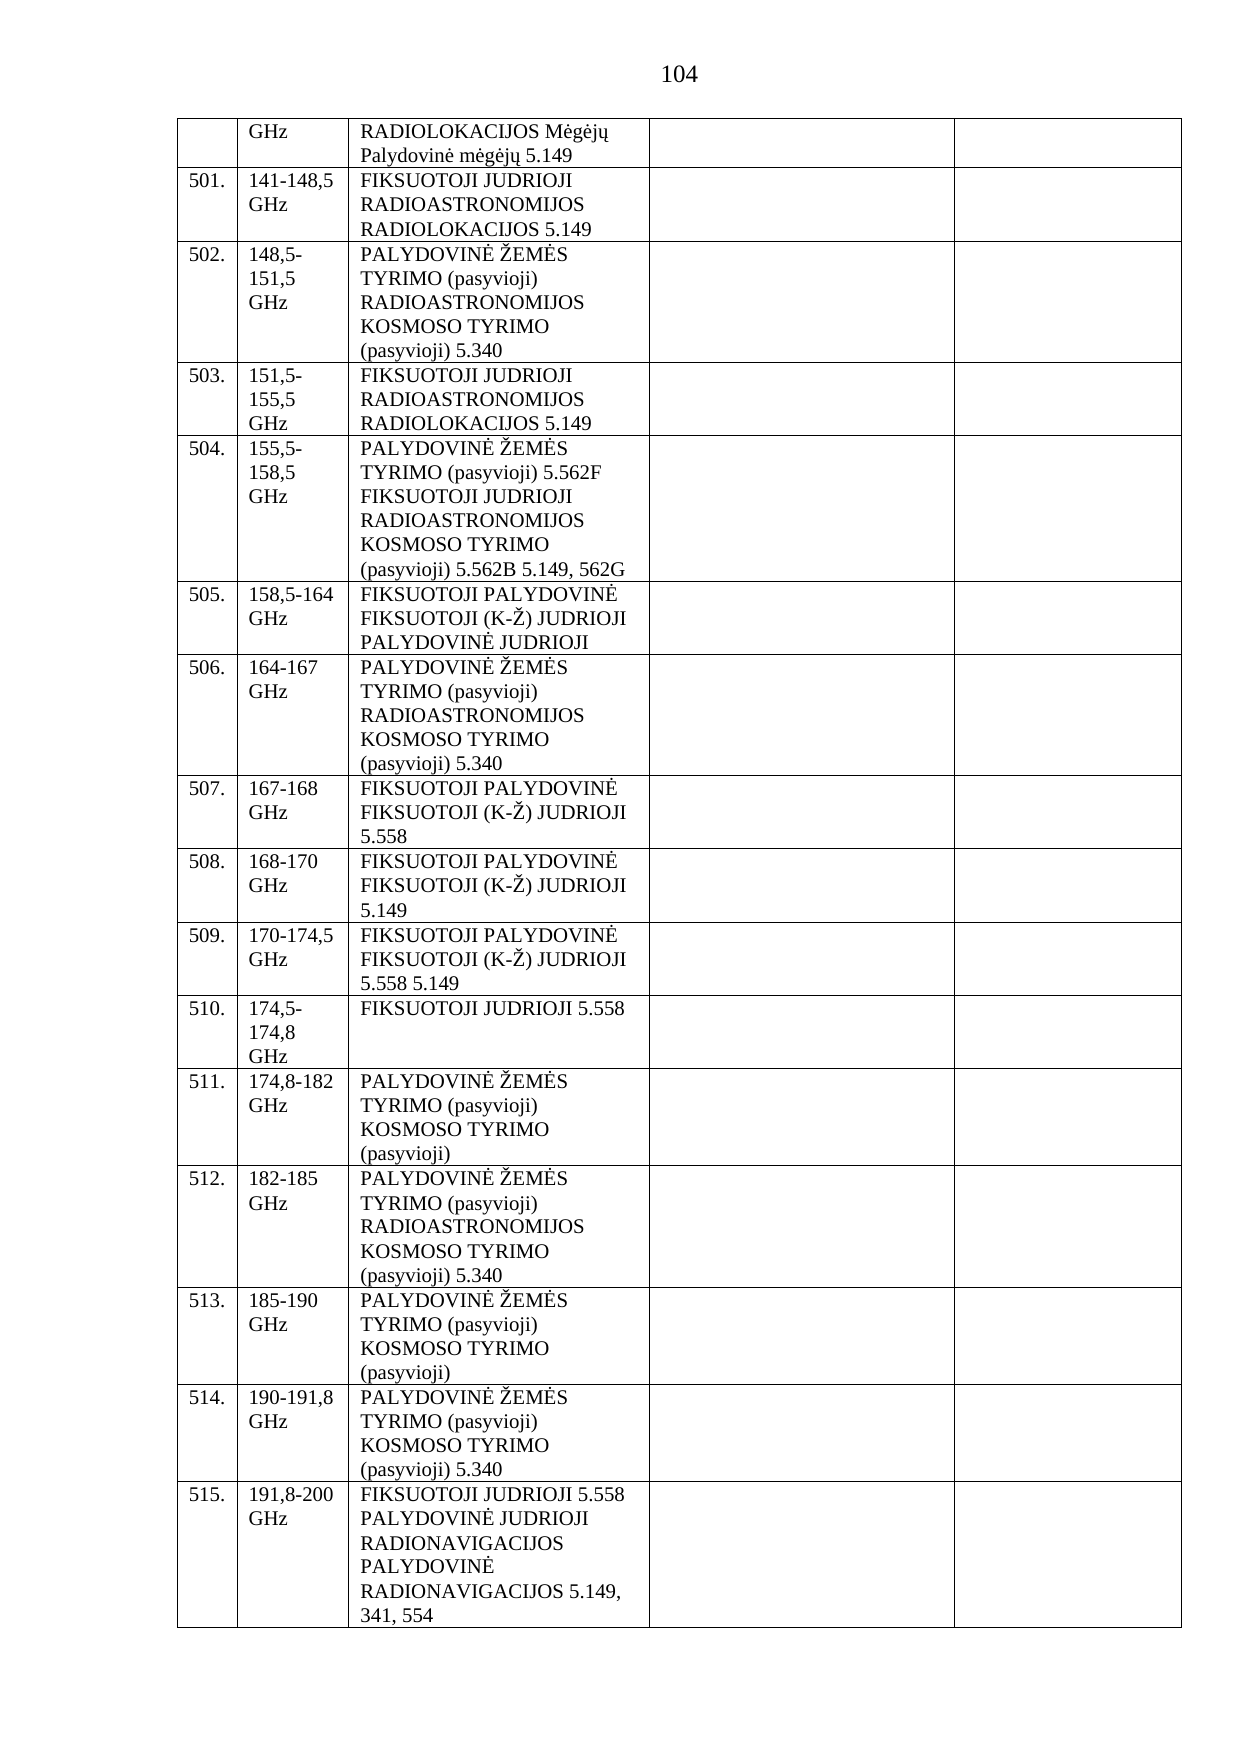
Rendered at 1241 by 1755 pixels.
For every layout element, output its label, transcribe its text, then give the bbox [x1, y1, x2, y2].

table_cell FIKSUOTOJI JUDRIOJI RADIOASTRONOMIJOS RADIOLOKACIJOS 5.149 [349, 363, 649, 435]
table_cell 185-190 GHz [238, 1288, 348, 1384]
table_cell [650, 923, 954, 995]
table_cell [955, 655, 1181, 775]
table_cell FIKSUOTOJI PALYDOVINĖ FIKSUOTOJI (K-Ž) JUDRIOJI 5.149 [349, 849, 649, 922]
table_cell [650, 1166, 954, 1287]
table_cell 512. [178, 1166, 237, 1287]
table_cell 167-168 GHz [238, 776, 348, 848]
table_cell [650, 168, 954, 241]
table_cell 514. [178, 1385, 237, 1481]
table_cell [955, 436, 1181, 581]
table_cell [955, 119, 1181, 167]
table_cell PALYDOVINĖ ŽEMĖS TYRIMO (pasyvioji) RADIOASTRONOMIJOS KOSMOSO TYRIMO (pasyvioji) 5.340 [349, 1166, 649, 1287]
table_cell 151,5- 155,5 GHz [238, 363, 348, 435]
table_cell 158,5-164 GHz [238, 582, 348, 654]
table_cell 502. [178, 242, 237, 362]
table_cell [650, 363, 954, 435]
table_cell FIKSUOTOJI PALYDOVINĖ FIKSUOTOJI (K-Ž) JUDRIOJI 5.558 5.149 [349, 923, 649, 995]
table_cell [650, 242, 954, 362]
table_cell PALYDOVINĖ ŽEMĖS TYRIMO (pasyvioji) KOSMOSO TYRIMO (pasyvioji) [349, 1288, 649, 1384]
table_cell 190-191,8 GHz [238, 1385, 348, 1481]
table_cell 509. [178, 923, 237, 995]
table_cell 507. [178, 776, 237, 848]
table_cell 174,5- 174,8 GHz [238, 996, 348, 1068]
table_cell 506. [178, 655, 237, 775]
table_cell 511. [178, 1069, 237, 1165]
table_cell [178, 119, 237, 167]
table_cell [955, 996, 1181, 1068]
table_cell [955, 1166, 1181, 1287]
table_cell PALYDOVINĖ ŽEMĖS TYRIMO (pasyvioji) RADIOASTRONOMIJOS KOSMOSO TYRIMO (pasyvioji) 5.340 [349, 655, 649, 775]
table_cell PALYDOVINĖ ŽEMĖS TYRIMO (pasyvioji) KOSMOSO TYRIMO (pasyvioji) 5.340 [349, 1385, 649, 1481]
table_cell 504. [178, 436, 237, 581]
table_cell 170-174,5 GHz [238, 923, 348, 995]
table_cell [955, 1482, 1181, 1627]
table_cell PALYDOVINĖ ŽEMĖS TYRIMO (pasyvioji) RADIOASTRONOMIJOS KOSMOSO TYRIMO (pasyvioji) 5.340 [349, 242, 649, 362]
table_cell FIKSUOTOJI PALYDOVINĖ FIKSUOTOJI (K-Ž) JUDRIOJI 5.558 [349, 776, 649, 848]
table_cell 513. [178, 1288, 237, 1384]
table_cell 515. [178, 1482, 237, 1627]
table_cell 505. [178, 582, 237, 654]
table_cell FIKSUOTOJI JUDRIOJI 5.558 [349, 996, 649, 1068]
table_cell FIKSUOTOJI JUDRIOJI RADIOASTRONOMIJOS RADIOLOKACIJOS 5.149 [349, 168, 649, 241]
table_cell [650, 996, 954, 1068]
table_cell 164-167 GHz [238, 655, 348, 775]
table_cell [955, 776, 1181, 848]
table_cell [955, 1288, 1181, 1384]
table_cell 503. [178, 363, 237, 435]
table_cell [650, 119, 954, 167]
table_cell [650, 1288, 954, 1384]
table_cell 141-148,5 GHz [238, 168, 348, 241]
table_cell GHz [238, 119, 348, 167]
table_cell RADIOLOKACIJOS Mėgėjų Palydovinė mėgėjų 5.149 [349, 119, 649, 167]
table_cell [650, 1482, 954, 1627]
table_cell FIKSUOTOJI PALYDOVINĖ FIKSUOTOJI (K-Ž) JUDRIOJI PALYDOVINĖ JUDRIOJI [349, 582, 649, 654]
table_cell FIKSUOTOJI JUDRIOJI 5.558 PALYDOVINĖ JUDRIOJI RADIONAVIGACIJOS PALYDOVINĖ RADIONAVIGACIJOS 5.149, 341, 554 [349, 1482, 649, 1627]
table_cell 508. [178, 849, 237, 922]
table_cell [650, 436, 954, 581]
table_cell 191,8-200 GHz [238, 1482, 348, 1627]
table_cell [955, 168, 1181, 241]
table_cell [955, 242, 1181, 362]
table_cell 501. [178, 168, 237, 241]
table_cell [955, 849, 1181, 922]
table_cell [650, 1069, 954, 1165]
table_cell PALYDOVINĖ ŽEMĖS TYRIMO (pasyvioji) 5.562F FIKSUOTOJI JUDRIOJI RADIOASTRONOMIJOS KOSMOSO TYRIMO (pasyvioji) 5.562B 5.149, 562G [349, 436, 649, 581]
table_cell PALYDOVINĖ ŽEMĖS TYRIMO (pasyvioji) KOSMOSO TYRIMO (pasyvioji) [349, 1069, 649, 1165]
table_cell 155,5- 158,5 GHz [238, 436, 348, 581]
table_cell [650, 849, 954, 922]
table_cell [650, 776, 954, 848]
table_cell 174,8-182 GHz [238, 1069, 348, 1165]
table_cell 168-170 GHz [238, 849, 348, 922]
table_cell [955, 1385, 1181, 1481]
table_cell 510. [178, 996, 237, 1068]
table_cell [955, 582, 1181, 654]
table_cell [955, 1069, 1181, 1165]
table_cell 148,5- 151,5 GHz [238, 242, 348, 362]
table_cell 182-185 GHz [238, 1166, 348, 1287]
table_cell [955, 923, 1181, 995]
table_cell [955, 363, 1181, 435]
table_cell [650, 655, 954, 775]
table_cell [650, 1385, 954, 1481]
table_cell [650, 582, 954, 654]
